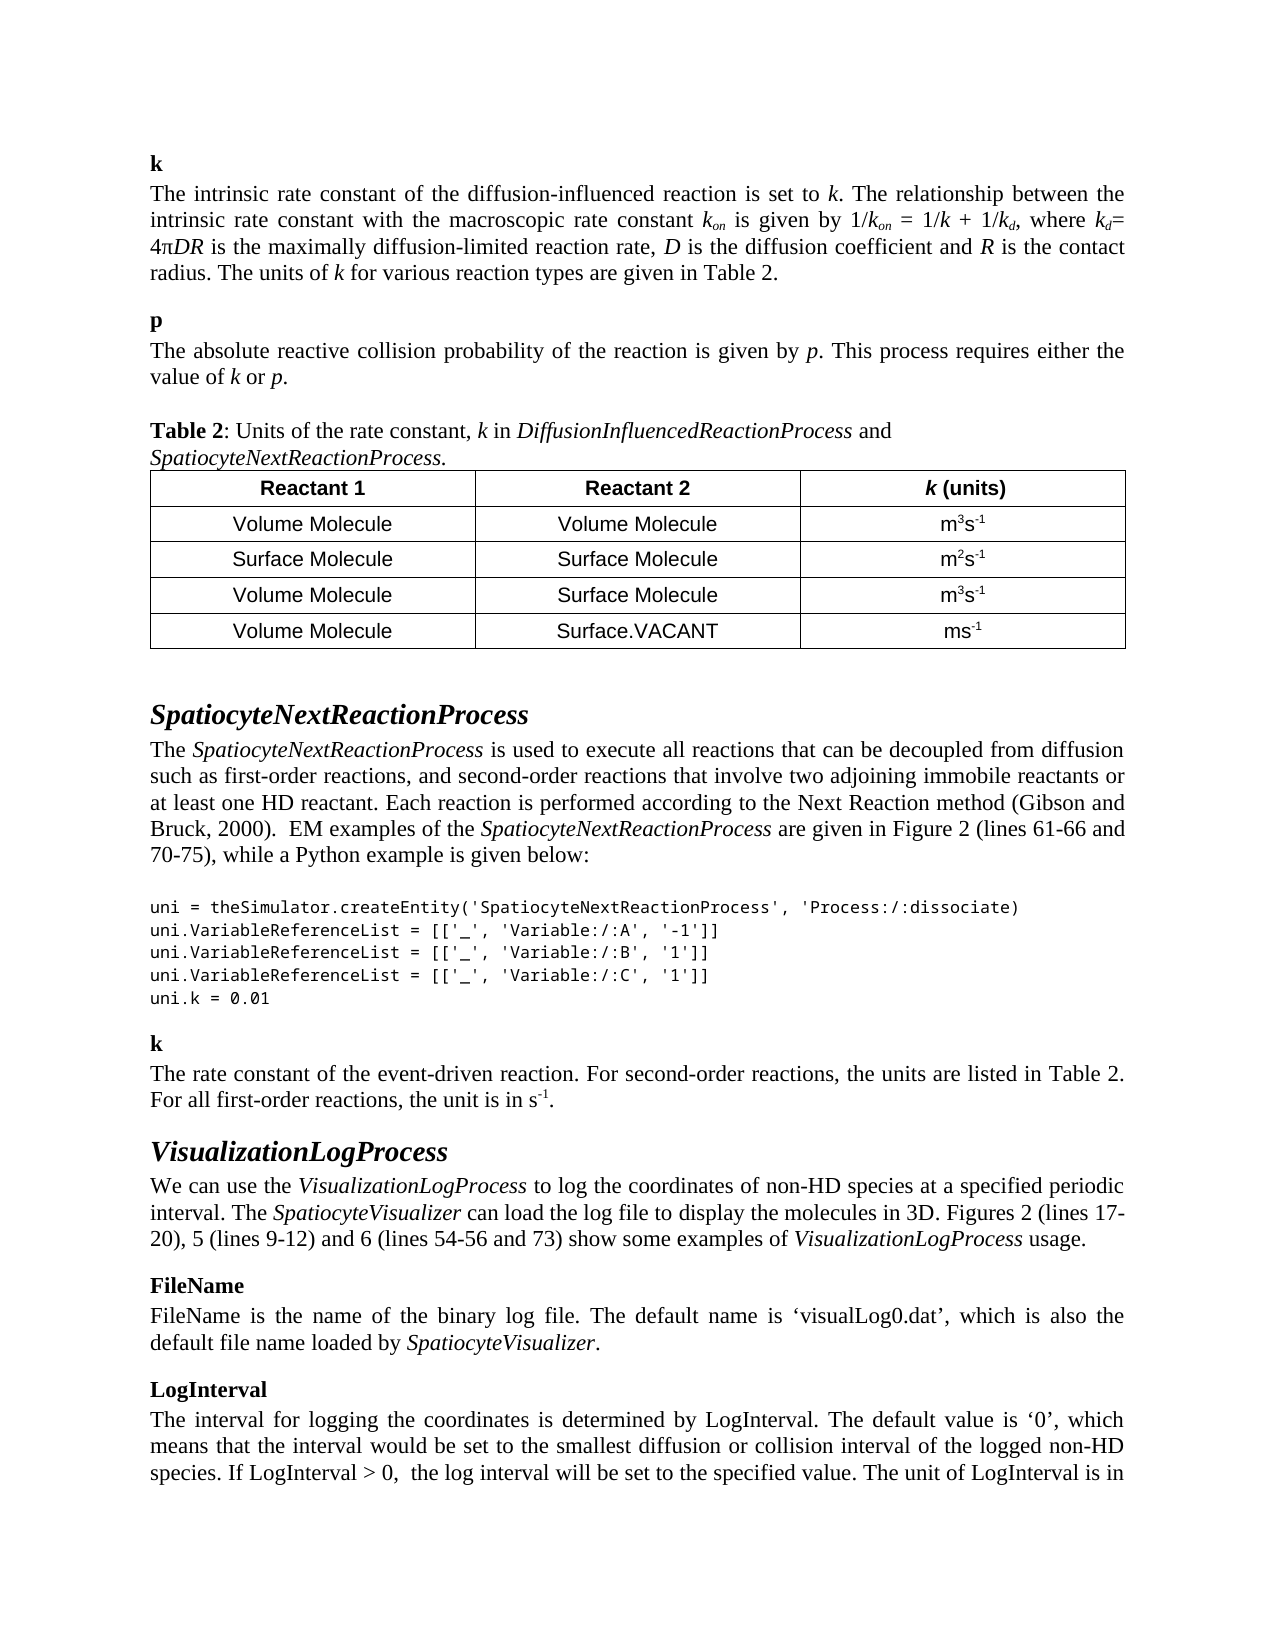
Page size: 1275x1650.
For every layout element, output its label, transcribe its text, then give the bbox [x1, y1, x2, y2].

text uni.VariableReferenceList = [['_', 'Variable:/:A', '-1']] [150, 918, 1125, 941]
table_cell Volume Molecule [151, 578, 475, 613]
text The SpatiocyteNextReactionProcess is used to execute all reactions that can be decoupled from diffusion such as first-order reactions, and second-order reactions that involve two adjoining immobile reactants or at least one HD reactant. Each reaction is performed according to the Next Reaction method (Gibson and Bruck, 2000). EM examples of the SpatiocyteNextReactionProcess are given in Figure 2 (lines 61-66 and 70-75), while a Python example is given below: [150, 736, 1125, 868]
table_cell m2s-1 [801, 542, 1125, 577]
table_cell Surface.VACANT [476, 614, 800, 648]
subtitle LogInterval [150, 1376, 1125, 1402]
text The intrinsic rate constant of the diffusion-influenced reaction is set to k. The relationship between the intrinsic rate constant with the macroscopic rate constant kon is given by 1/kon = 1/k + 1/kd, where kd= 4πDR is the maximally diffusion-limited reaction rate, D is the diffusion coefficient and R is the contact radius. The units of k for various reaction types are given in Table 2. [150, 180, 1125, 286]
table_cell Volume Molecule [476, 507, 800, 541]
table_header k (units) [801, 471, 1125, 506]
table_cell Volume Molecule [151, 507, 475, 541]
text The absolute reactive collision probability of the reaction is given by p. This process requires either the value of k or p. [150, 337, 1125, 389]
subtitle SpatiocyteNextReactionProcess [150, 697, 1125, 731]
table_cell Surface Molecule [476, 578, 800, 613]
table_cell Surface Molecule [151, 542, 475, 577]
text uni = theSimulator.createEntity('SpatiocyteNextReactionProcess', 'Process:/:dissociate) [150, 896, 1125, 918]
text We can use the VisualizationLogProcess to log the coordinates of non-HD species at a specified periodic interval. The SpatiocyteVisualizer can load the log file to display the molecules in 3D. Figures 2 (lines 17-20), 5 (lines 9-12) and 6 (lines 54-56 and 73) show some examples of VisualizationLogProcess usage. [150, 1172, 1125, 1251]
table_cell m3s-1 [801, 578, 1125, 613]
subtitle VisualizationLogProcess [150, 1134, 1125, 1167]
text Table 2: Units of the rate constant, k in DiffusionInfluencedReactionProcess and SpatiocyteNextReactionProcess. [150, 417, 1125, 470]
text FileName is the name of the binary log file. The default name is ‘visualLog0.dat’, which is also the default file name loaded by SpatiocyteVisualizer. [150, 1302, 1125, 1355]
table_cell ms-1 [801, 614, 1125, 648]
subtitle k [150, 150, 1125, 176]
table_cell Volume Molecule [151, 614, 475, 648]
subtitle k [150, 1030, 1125, 1056]
subtitle FileName [150, 1272, 1125, 1298]
text uni.k = 0.01 [150, 986, 1125, 1009]
text The interval for logging the coordinates is determined by LogInterval. The default value is ‘0’, which means that the interval would be set to the smallest diffusion or collision interval of the logged non-HD species. If LogInterval > 0, the log interval will be set to the specified value. The unit of LogInterval is in [150, 1406, 1125, 1485]
text uni.VariableReferenceList = [['_', 'Variable:/:B', '1']] [150, 941, 1125, 964]
subtitle p [150, 306, 1125, 333]
table_cell Surface Molecule [476, 542, 800, 577]
text uni.VariableReferenceList = [['_', 'Variable:/:C', '1']] [150, 964, 1125, 986]
table_header Reactant 2 [476, 471, 800, 506]
table_cell m3s-1 [801, 507, 1125, 541]
text The rate constant of the event-driven reaction. For second-order reactions, the units are listed in Table 2. For all first-order reactions, the unit is in s-1. [150, 1060, 1125, 1113]
table_header Reactant 1 [151, 471, 475, 506]
